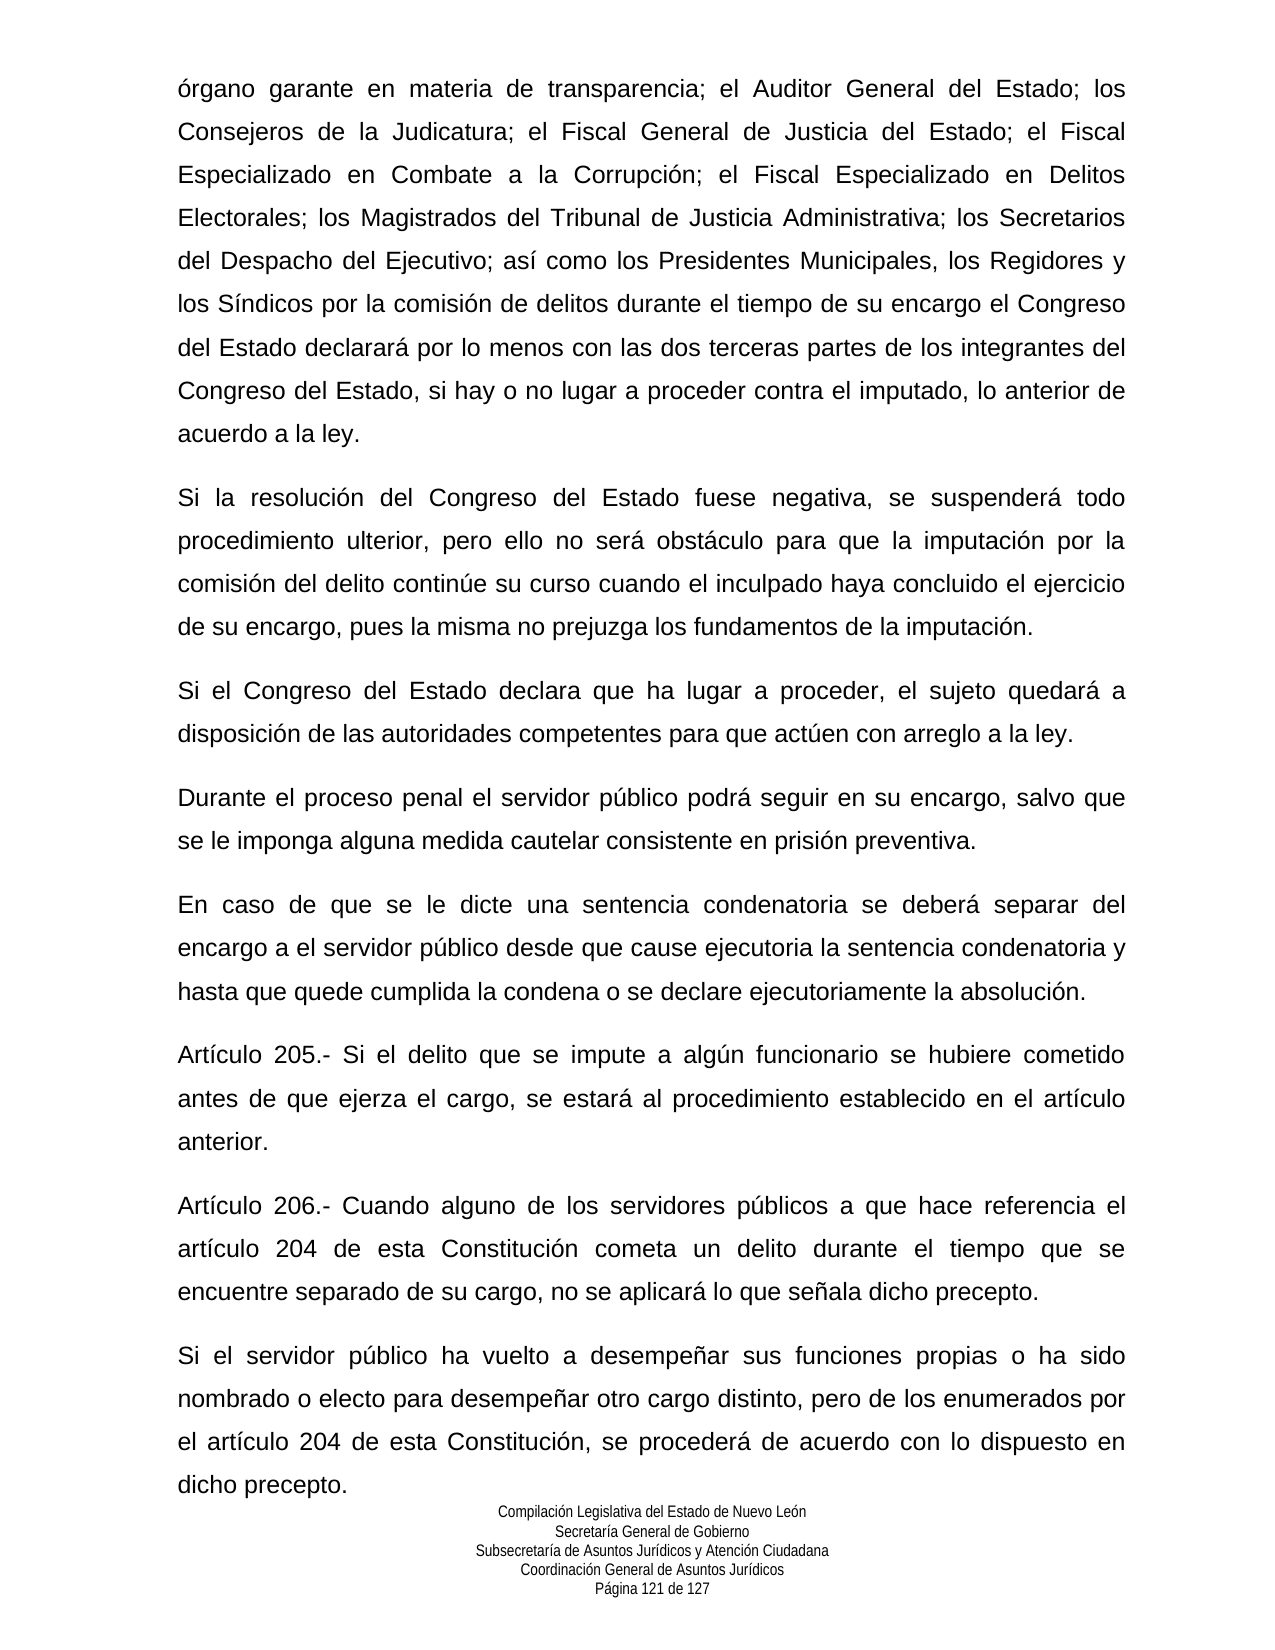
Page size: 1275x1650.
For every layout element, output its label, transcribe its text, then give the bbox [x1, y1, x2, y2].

text Si el Congreso del Estado declara que ha lugar a proceder, el sujeto quedará a disposición de las autoridades competentes para que actúen con arreglo a la ley. [177, 676, 1127, 748]
text Si la resolución del Congreso del Estado fuese negativa, se suspenderá todo procedimiento ulterior, pero ello no será obstáculo para que la imputación por la comisión del delito continúe su curso cuando el inculpado haya concluido el ejercicio de su encargo, pues la misma no prejuzga los fundamentos de la imputación. [177, 483, 1127, 641]
text Artículo 205.- Si el delito que se impute a algún funcionario se hubiere cometido antes de que ejerza el cargo, se estará al procedimiento establecido en el artículo anterior. [177, 1041, 1127, 1156]
text Artículo 206.- Cuando alguno de los servidores públicos a que hace referencia el artículo 204 de esta Constitución cometa un delito durante el tiempo que se encuentre separado de su cargo, no se aplicará lo que señala dicho precepto. [177, 1191, 1127, 1306]
text Si el servidor público ha vuelto a desempeñar sus funciones propias o ha sido nombrado o electo para desempeñar otro cargo distinto, pero de los enumerados por el artículo 204 de esta Constitución, se procederá de acuerdo con lo dispuesto en dicho precepto. [177, 1341, 1127, 1499]
text Durante el proceso penal el servidor público podrá seguir en su encargo, salvo que se le imponga alguna medida cautelar consistente en prisión preventiva. [177, 783, 1127, 855]
text En caso de que se le dicte una sentencia condenatoria se deberá separar del encargo a el servidor público desde que cause ejecutoria la sentencia condenatoria y hasta que quede cumplida la condena o se declare ejecutoriamente la absolución. [177, 890, 1127, 1005]
text órgano garante en materia de transparencia; el Auditor General del Estado; los Consejeros de la Judicatura; el Fiscal General de Justicia del Estado; el Fiscal Especializado en Combate a la Corrupción; el Fiscal Especializado en Delitos Electorales; los Magistrados del Tribunal de Justicia Administrativa; los Secretarios del Despacho del Ejecutivo; así como los Presidentes Municipales, los Regidores y los Síndicos por la comisión de delitos durante el tiempo de su encargo el Congreso del Estado declarará por lo menos con las dos terceras partes de los integrantes del Congreso del Estado, si hay o no lugar a proceder contra el imputado, lo anterior de acuerdo a la ley. [177, 74, 1127, 448]
